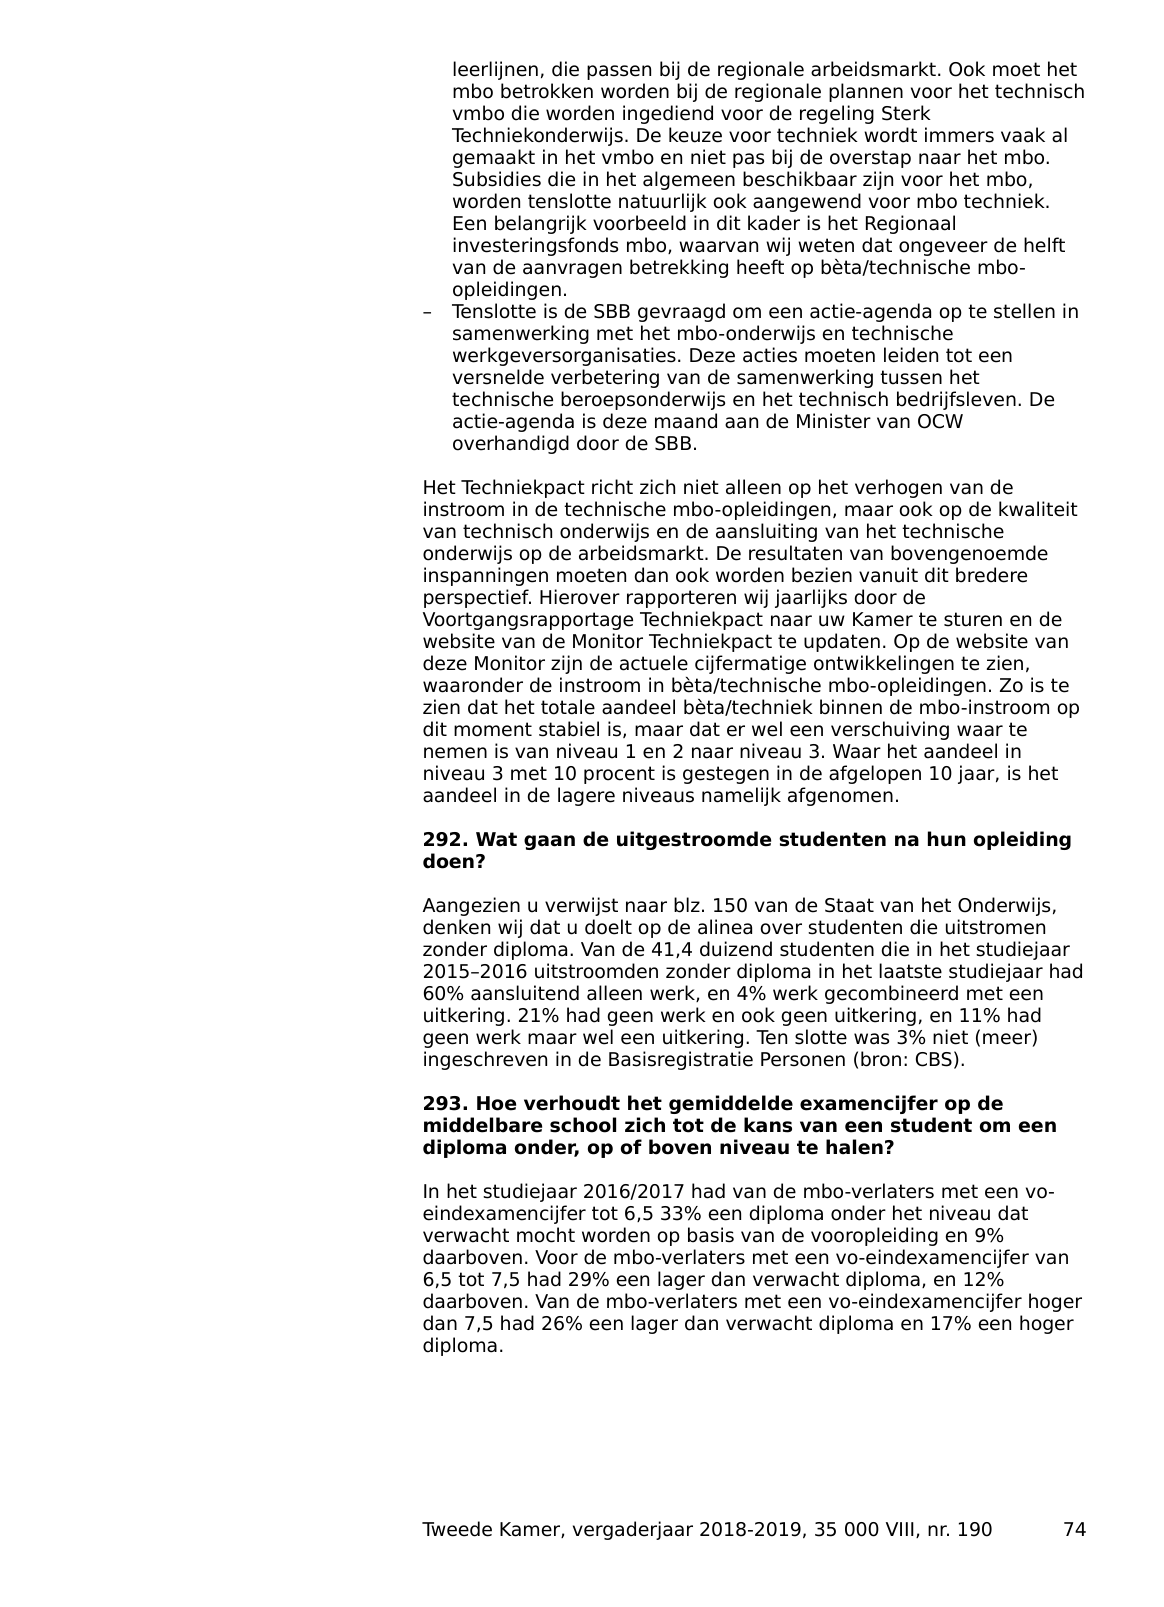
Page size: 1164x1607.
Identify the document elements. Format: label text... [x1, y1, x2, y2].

text leerlijnen, die passen bij de regionale arbeidsmarkt. Ook moet het mbo betrokken worden bij de regionale plannen voor het technisch vmbo die worden ingediend voor de regeling Sterk Techniekonderwijs. De keuze voor techniek wordt immers vaak al gemaakt in het vmbo en niet pas bij de overstap naar het mbo. Subsidies die in het algemeen beschikbaar zijn voor het mbo, worden tenslotte natuurlijk ook aangewend voor mbo techniek. Een belangrijk voorbeeld in dit kader is het Regionaal investeringsfonds mbo, waarvan wij weten dat ongeveer de helft van de aanvragen betrekking heeft op bèta/technische mbo-opleidingen. [422, 59, 1087, 301]
text Aangezien u verwijst naar blz. 150 van de Staat van het Onderwijs, denken wij dat u doelt op de alinea over studenten die uitstromen zonder diploma. Van de 41,4 duizend studenten die in het studiejaar 2015–2016 uitstroomden zonder diploma in het laatste studiejaar had 60% aansluitend alleen werk, en 4% werk gecombineerd met een uitkering. 21% had geen werk en ook geen uitkering, en 11% had geen werk maar wel een uitkering. Ten slotte was 3% niet (meer) ingeschreven in de Basisregistratie Personen (bron: CBS). [422, 895, 1087, 1071]
text – Tenslotte is de SBB gevraagd om een actie-agenda op te stellen in samenwerking met het mbo-onderwijs en technische werkgeversorganisaties. Deze acties moeten leiden tot een versnelde verbetering van de samenwerking tussen het technische beroepsonderwijs en het technisch bedrijfsleven. De actie-agenda is deze maand aan de Minister van OCW overhandigd door de SBB. [422, 301, 1087, 455]
subtitle 293. Hoe verhoudt het gemiddelde examencijfer op de middelbare school zich tot de kans van een student om een diploma onder, op of boven niveau te halen? [422, 1093, 1087, 1159]
text Het Techniekpact richt zich niet alleen op het verhogen van de instroom in de technische mbo-opleidingen, maar ook op de kwaliteit van technisch onderwijs en de aansluiting van het technische onderwijs op de arbeidsmarkt. De resultaten van bovengenoemde inspanningen moeten dan ook worden bezien vanuit dit bredere perspectief. Hierover rapporteren wij jaarlijks door de Voortgangsrapportage Techniekpact naar uw Kamer te sturen en de website van de Monitor Techniekpact te updaten. Op de website van deze Monitor zijn de actuele cijfermatige ontwikkelingen te zien, waaronder de instroom in bèta/technische mbo-opleidingen. Zo is te zien dat het totale aandeel bèta/techniek binnen de mbo-instroom op dit moment stabiel is, maar dat er wel een verschuiving waar te nemen is van niveau 1 en 2 naar niveau 3. Waar het aandeel in niveau 3 met 10 procent is gestegen in de afgelopen 10 jaar, is het aandeel in de lagere niveaus namelijk afgenomen. [422, 477, 1087, 807]
subtitle 292. Wat gaan de uitgestroomde studenten na hun opleiding doen? [422, 829, 1087, 873]
text In het studiejaar 2016/2017 had van de mbo-verlaters met een vo-eindexamencijfer tot 6,5 33% een diploma onder het niveau dat verwacht mocht worden op basis van de vooropleiding en 9% daarboven. Voor de mbo-verlaters met een vo-eindexamencijfer van 6,5 tot 7,5 had 29% een lager dan verwacht diploma, en 12% daarboven. Van de mbo-verlaters met een vo-eindexamencijfer hoger dan 7,5 had 26% een lager dan verwacht diploma en 17% een hoger diploma. [422, 1181, 1087, 1357]
